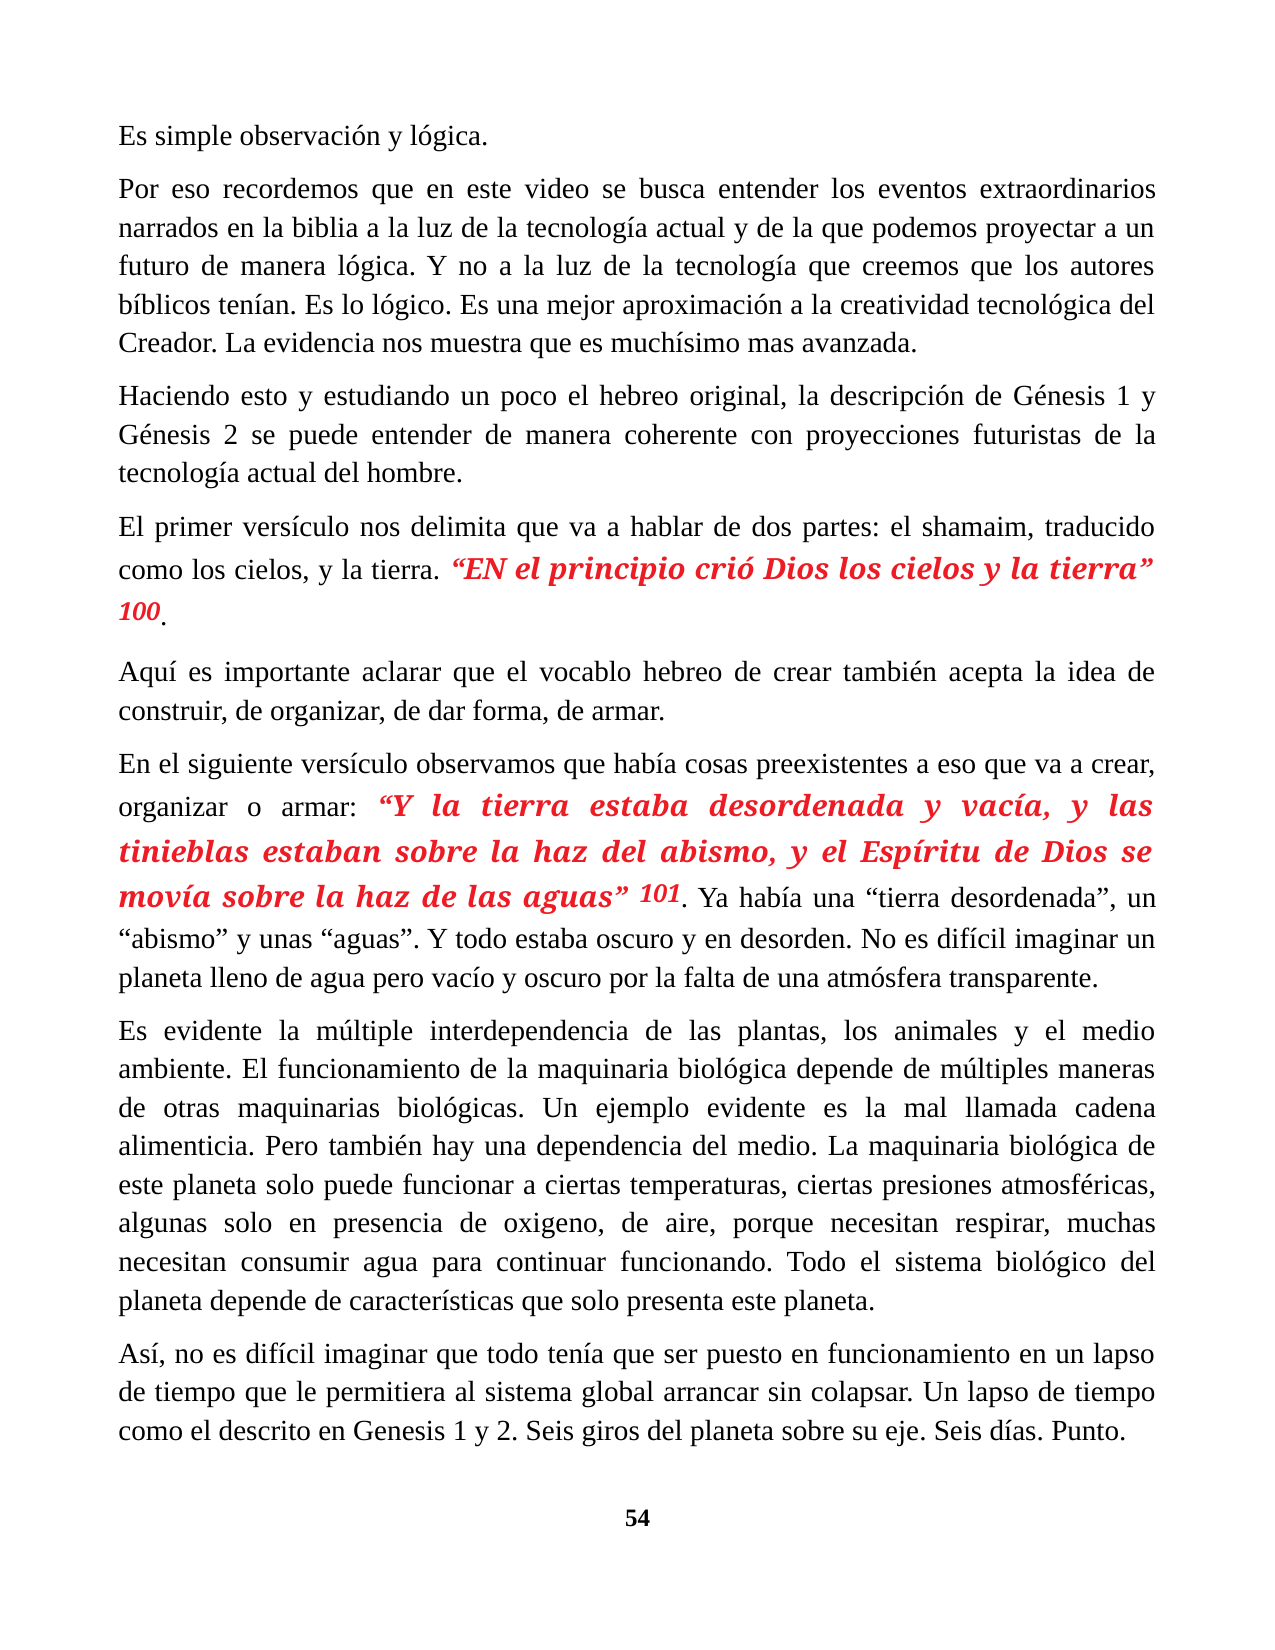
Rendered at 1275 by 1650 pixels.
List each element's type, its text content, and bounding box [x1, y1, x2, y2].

text Es evidente la múltiple interdependencia de las plantas, los animales y el medio ambiente. El funcionamiento de la maquinaria biológica depende de múltiples maneras de otras maquinarias biológicas. Un ejemplo evidente es la mal llamada cadena alimenticia. Pero también hay una dependencia del medio. La maquinaria biológica de este planeta solo puede funcionar a ciertas temperaturas, ciertas presiones atmosféricas, algunas solo en presencia de oxigeno, de aire, porque necesitan respirar, muchas necesitan consumir agua para continuar funcionando. Todo el sistema biológico del planeta depende de características que solo presenta este planeta. [118, 1013, 1157, 1316]
text Por eso recordemos que en este video se busca entender los eventos extraordinarios narrados en la biblia a la luz de la tecnología actual y de la que podemos proyectar a un futuro de manera lógica. Y no a la luz de la tecnología que creemos que los autores bíblicos tenían. Es lo lógico. Es una mejor aproximación a la creatividad tecnológica del Creador. La evidencia nos muestra que es muchísimo mas avanzada. [118, 171, 1157, 359]
text Es simple observación y lógica. [118, 118, 1157, 152]
text En el siguiente versículo observamos que había cosas preexistentes a eso que va a crear, organizar o armar: “Y la tierra estaba desordenada y vacía, y las tinieblas estaban sobre la haz del abismo, y el Espíritu de Dios se movía sobre la haz de las aguas” . Ya había una “tierra desordenada”, un “abismo” y unas “aguas”. Y todo estaba oscuro y en desorden. No es difícil imaginar un planeta lleno de agua pero vacío y oscuro por la falta de una atmósfera transparente. [118, 746, 1157, 993]
text Aquí es importante aclarar que el vocablo hebreo de crear también acepta la idea de construir, de organizar, de dar forma, de armar. [118, 654, 1157, 726]
text Así, no es difícil imaginar que todo tenía que ser puesto en funcionamiento en un lapso de tiempo que le permitiera al sistema global arrancar sin colapsar. Un lapso de tiempo como el descrito en Genesis 1 y 2. Seis giros del planeta sobre su eje. Seis días. Punto. [118, 1336, 1157, 1446]
text Haciendo esto y estudiando un poco el hebreo original, la descripción de Génesis 1 y Génesis 2 se puede entender de manera coherente con proyecciones futuristas de la tecnología actual del hombre. [118, 378, 1157, 489]
text El primer versículo nos delimita que va a hablar de dos partes: el shamaim, traducido como los cielos, y la tierra. “EN el principio crió Dios los cielos y la tierra” . [118, 509, 1157, 633]
